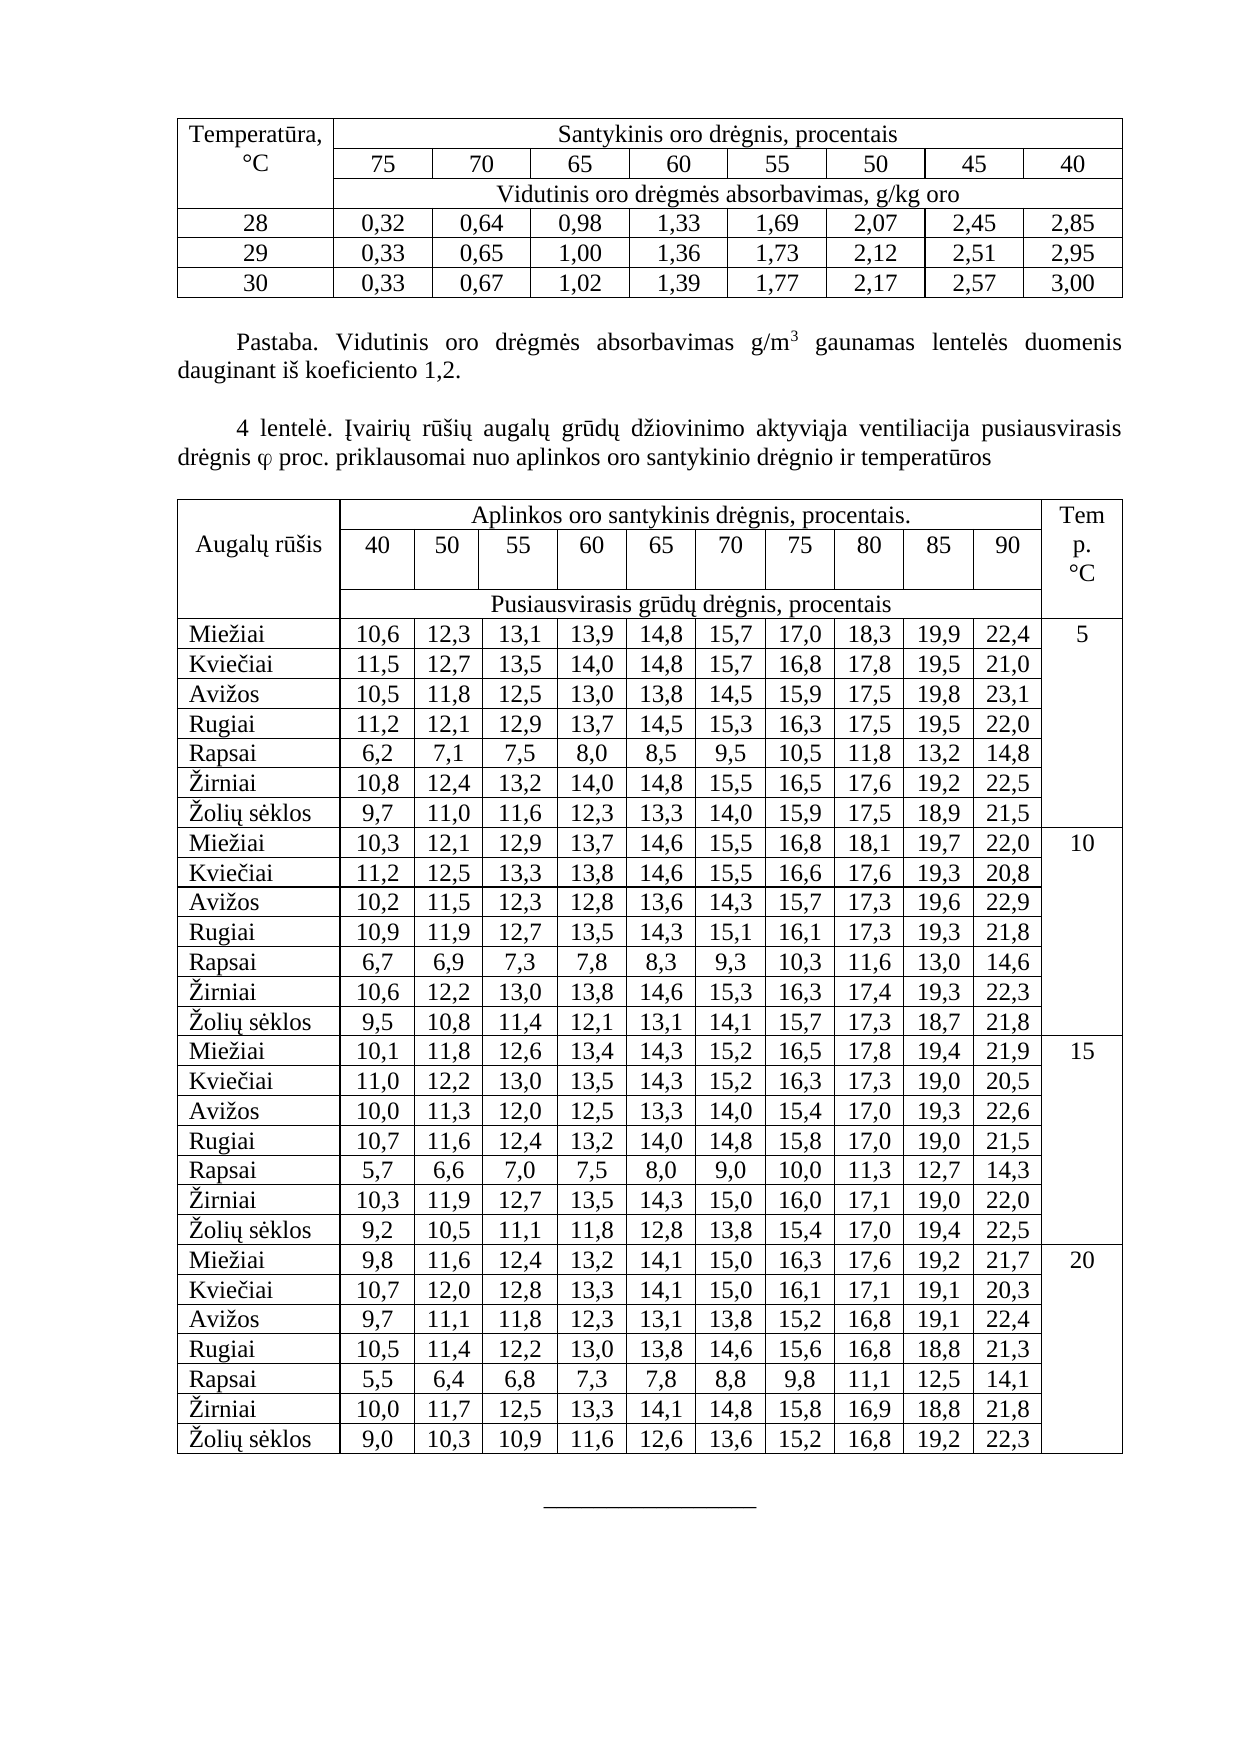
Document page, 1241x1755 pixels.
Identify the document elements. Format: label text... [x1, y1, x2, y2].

table_cell 1,69 [728, 209, 826, 237]
table_cell 22,4 [974, 619, 1041, 648]
table_cell 5 [1042, 619, 1122, 827]
table_cell 14,3 [627, 917, 695, 946]
table_cell 11,8 [835, 739, 903, 767]
table_cell 13,3 [558, 1394, 626, 1423]
table_cell 16,8 [835, 1424, 903, 1452]
table_cell Rapsai [178, 1156, 339, 1184]
table_cell 10,5 [766, 739, 834, 767]
table_cell 12,2 [415, 1066, 482, 1095]
table_cell 15,7 [696, 619, 765, 648]
table_cell 10,3 [341, 1185, 414, 1214]
table_cell 19,8 [904, 679, 973, 708]
table_cell 21,0 [974, 649, 1041, 678]
table_cell 11,6 [483, 798, 557, 827]
table_cell 12,4 [483, 1126, 557, 1154]
table_cell 21,8 [974, 1007, 1041, 1035]
table_cell 17,0 [835, 1215, 903, 1244]
text _________________ [177, 1482, 1122, 1511]
table_cell 14,8 [696, 1126, 765, 1154]
table_cell 22,5 [974, 768, 1041, 797]
table_cell 12,3 [558, 798, 626, 827]
table_cell 15,5 [696, 768, 765, 797]
table_cell 17,1 [835, 1275, 903, 1303]
table_cell 11,4 [483, 1007, 557, 1035]
table_cell 1,33 [630, 209, 727, 237]
table_cell 16,8 [835, 1334, 903, 1363]
table_cell 22,5 [974, 1215, 1041, 1244]
table_cell 10,0 [341, 1096, 414, 1125]
table_cell 10,5 [415, 1215, 482, 1244]
table_cell 12,2 [415, 977, 482, 1006]
table_cell 19,1 [904, 1305, 973, 1333]
table_cell 14,1 [627, 1275, 695, 1303]
table_cell 11,8 [415, 1036, 482, 1065]
table_cell 10,8 [341, 768, 414, 797]
table_cell 85 [904, 530, 973, 588]
table_cell 15,0 [696, 1245, 765, 1274]
table_cell 0,33 [334, 268, 432, 297]
table_cell 10,2 [341, 888, 414, 916]
table_cell 12,8 [627, 1215, 695, 1244]
table_cell 14,5 [696, 679, 765, 708]
table_cell 9,8 [341, 1245, 414, 1274]
table_cell Žolių sėklos [178, 1424, 339, 1452]
table_cell 2,45 [926, 209, 1023, 237]
table_cell 10,7 [341, 1275, 414, 1303]
table_cell 12,8 [558, 888, 626, 916]
table_cell 17,8 [835, 1036, 903, 1065]
table_cell 19,9 [904, 619, 973, 648]
table_cell 22,3 [974, 977, 1041, 1006]
table_cell 8,5 [627, 739, 695, 767]
table_cell 10,5 [341, 679, 414, 708]
table_cell 5,5 [341, 1364, 414, 1393]
table_cell 15,7 [766, 888, 834, 916]
table_cell 18,7 [904, 1007, 973, 1035]
table_cell 17,0 [835, 1126, 903, 1154]
table_cell 18,3 [835, 619, 903, 648]
table_cell 14,0 [558, 649, 626, 678]
table_cell 10 [1042, 828, 1122, 1035]
table_cell 17,1 [835, 1185, 903, 1214]
table_cell 14,8 [974, 739, 1041, 767]
table_cell 14,6 [627, 858, 695, 886]
table_header Aplinkos oro santykinis drėgnis, procentais. [341, 500, 1041, 529]
table_cell 11,6 [835, 947, 903, 976]
table_cell 60 [558, 530, 626, 588]
table_cell 18,9 [904, 798, 973, 827]
table_cell 13,0 [483, 977, 557, 1006]
table_cell 19,5 [904, 709, 973, 737]
table_header Temp. °C [1042, 500, 1122, 618]
table_cell 2,51 [926, 238, 1023, 267]
table_cell Žirniai [178, 1185, 339, 1214]
table_cell 20 [1042, 1245, 1122, 1452]
table_cell 17,5 [835, 798, 903, 827]
table_cell 10,3 [766, 947, 834, 976]
table_cell 55 [479, 530, 557, 588]
table_cell 65 [627, 530, 695, 588]
table_cell 11,9 [415, 1185, 482, 1214]
table_cell 50 [415, 530, 478, 588]
table_cell Kviečiai [178, 858, 339, 886]
table_cell 11,8 [558, 1215, 626, 1244]
table_cell 1,02 [531, 268, 629, 297]
table_cell 17,4 [835, 977, 903, 1006]
table_cell 15,4 [766, 1096, 834, 1125]
table_cell Rugiai [178, 917, 339, 946]
table_cell 14,1 [627, 1394, 695, 1423]
table_cell 13,1 [627, 1305, 695, 1333]
table_cell 12,0 [483, 1096, 557, 1125]
table_cell 10,7 [341, 1126, 414, 1154]
table_cell 9,8 [766, 1364, 834, 1393]
table_cell 0,67 [433, 268, 530, 297]
table_cell 11,1 [415, 1305, 482, 1333]
table_cell 17,6 [835, 1245, 903, 1274]
table_cell 13,5 [558, 1185, 626, 1214]
table_cell 14,8 [627, 619, 695, 648]
table_cell 11,0 [341, 1066, 414, 1095]
table_cell 14,0 [696, 1096, 765, 1125]
table_cell 7,3 [558, 1364, 626, 1393]
table_cell 15,3 [696, 709, 765, 737]
table_cell Žolių sėklos [178, 1007, 339, 1035]
table_cell 9,3 [696, 947, 765, 976]
table_cell Vidutinis oro drėgmės absorbavimas, g/kg oro [334, 179, 1122, 207]
table_cell 15,6 [766, 1334, 834, 1363]
table_cell 13,3 [558, 1275, 626, 1303]
table_cell 60 [630, 149, 727, 178]
table_cell 12,4 [483, 1245, 557, 1274]
table_cell 17,3 [835, 1066, 903, 1095]
table_cell 19,3 [904, 917, 973, 946]
table_cell 16,9 [835, 1394, 903, 1423]
table_cell 1,73 [728, 238, 826, 267]
table_cell 17,5 [835, 709, 903, 737]
table_cell 70 [433, 149, 530, 178]
table_cell 12,6 [483, 1036, 557, 1065]
table_cell 11,0 [415, 798, 482, 827]
table_cell 9,5 [696, 739, 765, 767]
table_cell 80 [835, 530, 903, 588]
table_cell 13,9 [558, 619, 626, 648]
table_cell 12,7 [904, 1156, 973, 1184]
table_cell 13,3 [627, 1096, 695, 1125]
table_cell 22,9 [974, 888, 1041, 916]
table_cell 19,0 [904, 1066, 973, 1095]
table_cell 7,8 [627, 1364, 695, 1393]
table_cell 12,5 [904, 1364, 973, 1393]
table_cell 11,5 [341, 649, 414, 678]
table_cell 30 [178, 268, 333, 297]
table_cell 13,5 [558, 1066, 626, 1095]
table_cell 1,39 [630, 268, 727, 297]
table_cell 16,3 [766, 977, 834, 1006]
table_cell 14,3 [696, 888, 765, 916]
table_cell 17,3 [835, 917, 903, 946]
table_cell Žirniai [178, 1394, 339, 1423]
table_cell Miežiai [178, 828, 339, 857]
table_cell 40 [1024, 149, 1122, 178]
table_cell 15,0 [696, 1185, 765, 1214]
table_cell Žolių sėklos [178, 1215, 339, 1244]
table_cell 13,7 [558, 828, 626, 857]
table_cell 70 [696, 530, 765, 588]
table_cell 1,77 [728, 268, 826, 297]
table_cell 11,1 [835, 1364, 903, 1393]
table_cell 6,2 [341, 739, 414, 767]
table_cell Rugiai [178, 709, 339, 737]
table_cell 13,3 [627, 798, 695, 827]
text Pastaba. Vidutinis oro drėgmės absorbavimas g/m3 gaunamas lentelės duomenis dauginant iš koeficiento 1,2. [177, 327, 1122, 384]
table_cell 10,1 [341, 1036, 414, 1065]
table_cell 2,95 [1024, 238, 1122, 267]
table_cell Avižos [178, 679, 339, 708]
table_cell 28 [178, 209, 333, 237]
table_cell 7,8 [558, 947, 626, 976]
table_cell 14,3 [627, 1066, 695, 1095]
table_cell 13,6 [696, 1424, 765, 1452]
table_cell 14,8 [627, 768, 695, 797]
table_cell 10,9 [483, 1424, 557, 1452]
table_cell 14,1 [627, 1245, 695, 1274]
table_cell 17,5 [835, 679, 903, 708]
table_cell 21,9 [974, 1036, 1041, 1065]
table_cell 7,5 [483, 739, 557, 767]
table_cell 15,1 [696, 917, 765, 946]
table_cell 19,4 [904, 1036, 973, 1065]
table_cell 11,7 [415, 1394, 482, 1423]
table_cell 9,2 [341, 1215, 414, 1244]
table_cell 15,7 [766, 1007, 834, 1035]
table_cell 20,5 [974, 1066, 1041, 1095]
table_cell 19,2 [904, 1245, 973, 1274]
table_cell 7,0 [483, 1156, 557, 1184]
table_cell 5,7 [341, 1156, 414, 1184]
table_cell Miežiai [178, 1245, 339, 1274]
table_cell 9,7 [341, 798, 414, 827]
table_cell 13,8 [558, 858, 626, 886]
table_cell 15,5 [696, 828, 765, 857]
table_cell Pusiausvirasis grūdų drėgnis, procentais [341, 590, 1041, 618]
table_cell 13,8 [696, 1305, 765, 1333]
table_cell Avižos [178, 1305, 339, 1333]
table_cell 1,36 [630, 238, 727, 267]
table_cell 19,4 [904, 1215, 973, 1244]
table_cell 8,0 [627, 1156, 695, 1184]
text 4 lentelė. Įvairių rūšių augalų grūdų džiovinimo aktyviąja ventiliacija pusiausvirasis drėgnis  proc. priklausomai nuo aplinkos oro santykinio drėgnio ir temperatūros [177, 413, 1122, 470]
table_cell Žirniai [178, 977, 339, 1006]
table_cell 14,1 [974, 1364, 1041, 1393]
table_cell 17,0 [766, 619, 834, 648]
table_cell 10,3 [415, 1424, 482, 1452]
table_cell 12,9 [483, 828, 557, 857]
table_cell 6,9 [415, 947, 482, 976]
table_cell 15,2 [766, 1424, 834, 1452]
table_cell 10,6 [341, 977, 414, 1006]
table_cell 16,3 [766, 709, 834, 737]
table_header Temperatūra, °C [178, 119, 333, 207]
table_cell 2,57 [926, 268, 1023, 297]
table_cell 12,5 [415, 858, 482, 886]
table_cell 2,12 [827, 238, 924, 267]
table_cell 11,6 [558, 1424, 626, 1452]
table_cell 75 [334, 149, 432, 178]
table_cell 12,8 [483, 1275, 557, 1303]
table_cell 11,6 [415, 1126, 482, 1154]
table_cell 45 [926, 149, 1023, 178]
table_header Santykinis oro drėgnis, procentais [334, 119, 1122, 148]
table_cell Kviečiai [178, 649, 339, 678]
table_cell 18,8 [904, 1394, 973, 1423]
table_cell 15,5 [696, 858, 765, 886]
table_cell 14,8 [627, 649, 695, 678]
table_cell Miežiai [178, 619, 339, 648]
table_cell 14,3 [974, 1156, 1041, 1184]
table_cell 16,3 [766, 1066, 834, 1095]
table_cell 11,8 [415, 679, 482, 708]
table_cell 16,8 [835, 1305, 903, 1333]
table_cell 0,98 [531, 209, 629, 237]
table_cell 12,1 [558, 1007, 626, 1035]
table_cell 17,3 [835, 1007, 903, 1035]
table_cell 15,0 [696, 1275, 765, 1303]
table_cell 15,4 [766, 1215, 834, 1244]
table_cell 16,1 [766, 1275, 834, 1303]
table_cell 40 [341, 530, 414, 588]
table_cell 22,4 [974, 1305, 1041, 1333]
table_cell 6,8 [483, 1364, 557, 1393]
table_cell 10,5 [341, 1334, 414, 1363]
table_cell 11,3 [835, 1156, 903, 1184]
table_cell 7,5 [558, 1156, 626, 1184]
table_cell 13,0 [558, 1334, 626, 1363]
table_cell 8,8 [696, 1364, 765, 1393]
table_cell 15,9 [766, 679, 834, 708]
table_cell 12,6 [627, 1424, 695, 1452]
table_cell 11,1 [483, 1215, 557, 1244]
table_cell 11,8 [483, 1305, 557, 1333]
table_cell 22,0 [974, 1185, 1041, 1214]
table_cell 12,7 [483, 917, 557, 946]
table_cell 10,0 [341, 1394, 414, 1423]
table_cell 11,3 [415, 1096, 482, 1125]
table_cell 50 [827, 149, 924, 178]
table_cell Rapsai [178, 947, 339, 976]
table_cell 16,6 [766, 858, 834, 886]
table_cell 12,5 [558, 1096, 626, 1125]
table_cell 20,8 [974, 858, 1041, 886]
table_cell Rugiai [178, 1126, 339, 1154]
table_cell 21,5 [974, 1126, 1041, 1154]
table_cell 7,1 [415, 739, 482, 767]
table_cell 2,85 [1024, 209, 1122, 237]
table_cell 14,6 [696, 1334, 765, 1363]
table_cell 22,0 [974, 828, 1041, 857]
table_cell 13,5 [558, 917, 626, 946]
table_cell 15 [1042, 1036, 1122, 1244]
table_cell 11,2 [341, 858, 414, 886]
table_cell 55 [728, 149, 826, 178]
table_cell 19,3 [904, 1096, 973, 1125]
table_cell Miežiai [178, 1036, 339, 1065]
table_cell 19,5 [904, 649, 973, 678]
table_cell 9,0 [341, 1424, 414, 1452]
table_cell 11,2 [341, 709, 414, 737]
table_header Augalų rūšis [178, 500, 339, 618]
table_cell 21,7 [974, 1245, 1041, 1274]
table_cell 12,1 [415, 709, 482, 737]
table_cell 19,3 [904, 858, 973, 886]
table_cell 11,6 [415, 1245, 482, 1274]
table_cell Rapsai [178, 1364, 339, 1393]
table_cell 15,8 [766, 1394, 834, 1423]
table_cell 21,8 [974, 917, 1041, 946]
table_cell 12,4 [415, 768, 482, 797]
table_cell 15,2 [696, 1066, 765, 1095]
table_cell 19,6 [904, 888, 973, 916]
table_cell 16,8 [766, 649, 834, 678]
table_cell 13,1 [627, 1007, 695, 1035]
table_cell Rugiai [178, 1334, 339, 1363]
table_cell 1,00 [531, 238, 629, 267]
table_cell 15,9 [766, 798, 834, 827]
table_cell 15,2 [696, 1036, 765, 1065]
table_cell 2,07 [827, 209, 924, 237]
table_cell 12,3 [483, 888, 557, 916]
table_cell 17,8 [835, 649, 903, 678]
table_cell 6,4 [415, 1364, 482, 1393]
table_cell 23,1 [974, 679, 1041, 708]
table_cell 14,3 [627, 1185, 695, 1214]
table_cell 16,0 [766, 1185, 834, 1214]
table_cell Kviečiai [178, 1275, 339, 1303]
table_cell 13,2 [904, 739, 973, 767]
table_cell 15,8 [766, 1126, 834, 1154]
table_cell 13,5 [483, 649, 557, 678]
table_cell 13,3 [483, 858, 557, 886]
table_cell 17,6 [835, 858, 903, 886]
table_cell 17,3 [835, 888, 903, 916]
table_cell 16,5 [766, 1036, 834, 1065]
table_cell 13,0 [483, 1066, 557, 1095]
table_cell 13,2 [483, 768, 557, 797]
table_cell 10,6 [341, 619, 414, 648]
table_cell 14,1 [696, 1007, 765, 1035]
table_cell 19,1 [904, 1275, 973, 1303]
table_cell 14,8 [696, 1394, 765, 1423]
table_cell 20,3 [974, 1275, 1041, 1303]
table_cell 0,32 [334, 209, 432, 237]
table_cell 17,6 [835, 768, 903, 797]
table_cell 13,8 [627, 1334, 695, 1363]
table_cell 19,0 [904, 1126, 973, 1154]
table_cell 13,8 [696, 1215, 765, 1244]
table_cell Rapsai [178, 739, 339, 767]
table_cell 18,1 [835, 828, 903, 857]
table_cell 13,8 [558, 977, 626, 1006]
table_cell 12,7 [483, 1185, 557, 1214]
table_cell 22,0 [974, 709, 1041, 737]
table_cell 8,0 [558, 739, 626, 767]
table_cell 12,1 [415, 828, 482, 857]
table_cell 14,0 [696, 798, 765, 827]
table_cell 13,8 [627, 679, 695, 708]
table_cell Avižos [178, 1096, 339, 1125]
table_cell 13,6 [627, 888, 695, 916]
table_cell 10,8 [415, 1007, 482, 1035]
table_cell 19,7 [904, 828, 973, 857]
table_cell 6,6 [415, 1156, 482, 1184]
table_cell 21,5 [974, 798, 1041, 827]
table_cell 12,5 [483, 679, 557, 708]
table_cell 9,5 [341, 1007, 414, 1035]
table_cell 21,8 [974, 1394, 1041, 1423]
table_cell 9,7 [341, 1305, 414, 1333]
table_cell 0,64 [433, 209, 530, 237]
table_cell 11,4 [415, 1334, 482, 1363]
table_cell 14,0 [558, 768, 626, 797]
table_cell 15,3 [696, 977, 765, 1006]
table_cell 12,7 [415, 649, 482, 678]
table_cell 13,0 [558, 679, 626, 708]
table_cell 12,0 [415, 1275, 482, 1303]
table_cell 2,17 [827, 268, 924, 297]
table_cell 16,3 [766, 1245, 834, 1274]
table_cell 14,6 [627, 977, 695, 1006]
table_cell 19,2 [904, 768, 973, 797]
table_cell 18,8 [904, 1334, 973, 1363]
table_cell 22,6 [974, 1096, 1041, 1125]
table_cell 65 [531, 149, 629, 178]
table_cell 14,0 [627, 1126, 695, 1154]
table_cell 12,2 [483, 1334, 557, 1363]
table_cell 21,3 [974, 1334, 1041, 1363]
table_cell 13,2 [558, 1126, 626, 1154]
table_cell 16,8 [766, 828, 834, 857]
table_cell 0,33 [334, 238, 432, 267]
table_cell 13,0 [904, 947, 973, 976]
table_cell 75 [766, 530, 834, 588]
table_cell 8,3 [627, 947, 695, 976]
table_cell Avižos [178, 888, 339, 916]
table_cell Žolių sėklos [178, 798, 339, 827]
table_cell 6,7 [341, 947, 414, 976]
table_cell 15,7 [696, 649, 765, 678]
table_cell 13,2 [558, 1245, 626, 1274]
table_cell 13,1 [483, 619, 557, 648]
table_cell 16,1 [766, 917, 834, 946]
table_cell 22,3 [974, 1424, 1041, 1452]
table_cell 13,4 [558, 1036, 626, 1065]
table_cell 19,3 [904, 977, 973, 1006]
table_cell 10,3 [341, 828, 414, 857]
table_cell 12,5 [483, 1394, 557, 1423]
table_cell Kviečiai [178, 1066, 339, 1095]
table_cell 10,9 [341, 917, 414, 946]
table_cell 17,0 [835, 1096, 903, 1125]
table_cell 90 [974, 530, 1041, 588]
table_cell 14,6 [974, 947, 1041, 976]
table_cell 9,0 [696, 1156, 765, 1184]
table_cell 14,6 [627, 828, 695, 857]
table_cell 12,3 [558, 1305, 626, 1333]
table_cell Žirniai [178, 768, 339, 797]
table_cell 14,3 [627, 1036, 695, 1065]
table_cell 3,00 [1024, 268, 1122, 297]
table_cell 12,9 [483, 709, 557, 737]
table_cell 10,0 [766, 1156, 834, 1184]
table_cell 0,65 [433, 238, 530, 267]
table_cell 29 [178, 238, 333, 267]
table_cell 14,5 [627, 709, 695, 737]
table_cell 11,9 [415, 917, 482, 946]
table_cell 12,3 [415, 619, 482, 648]
table_cell 15,2 [766, 1305, 834, 1333]
table_cell 19,0 [904, 1185, 973, 1214]
table_cell 7,3 [483, 947, 557, 976]
table_cell 16,5 [766, 768, 834, 797]
table_cell 11,5 [415, 888, 482, 916]
table_cell 19,2 [904, 1424, 973, 1452]
table_cell 13,7 [558, 709, 626, 737]
